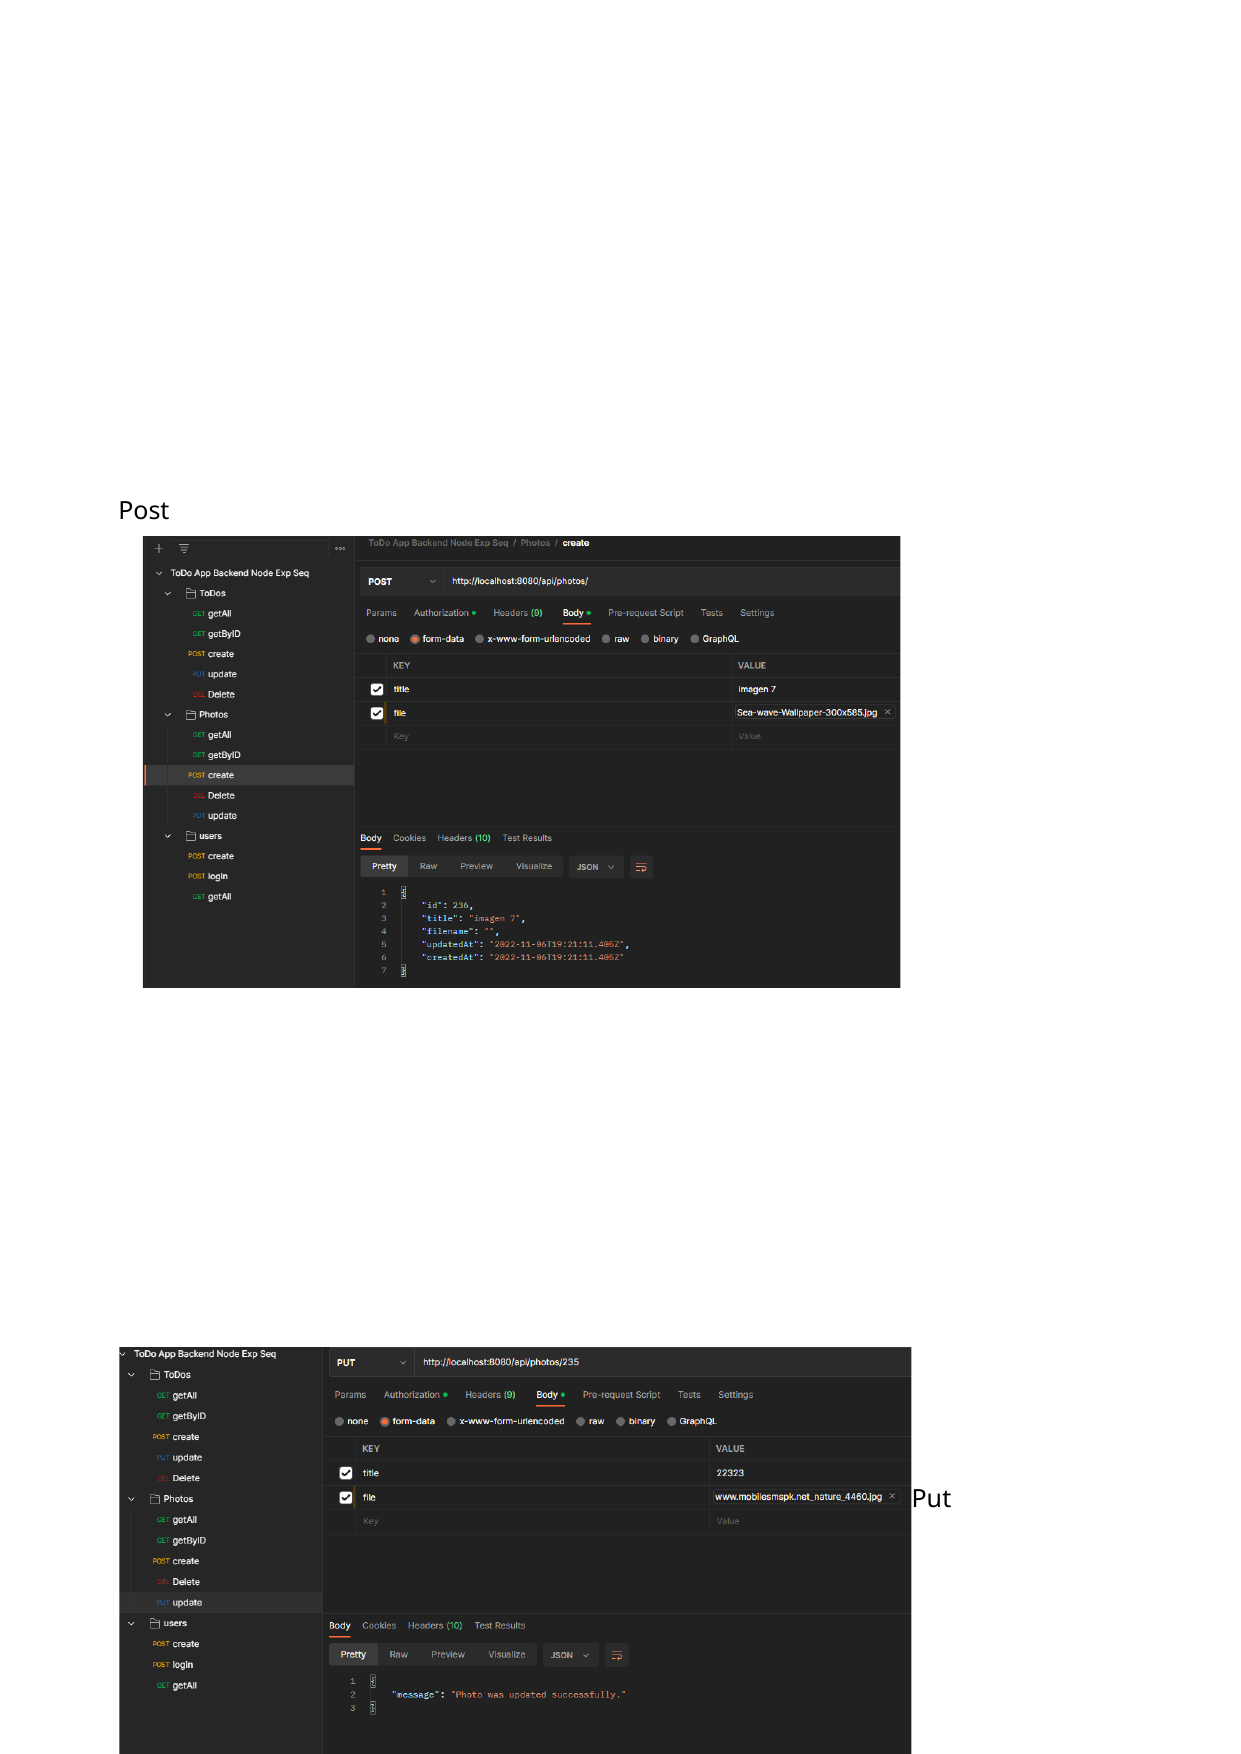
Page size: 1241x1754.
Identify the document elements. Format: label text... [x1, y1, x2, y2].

text Post [118, 493, 1122, 527]
picture [119, 1347, 912, 1754]
picture [142, 536, 901, 988]
text Put [912, 1481, 1122, 1515]
